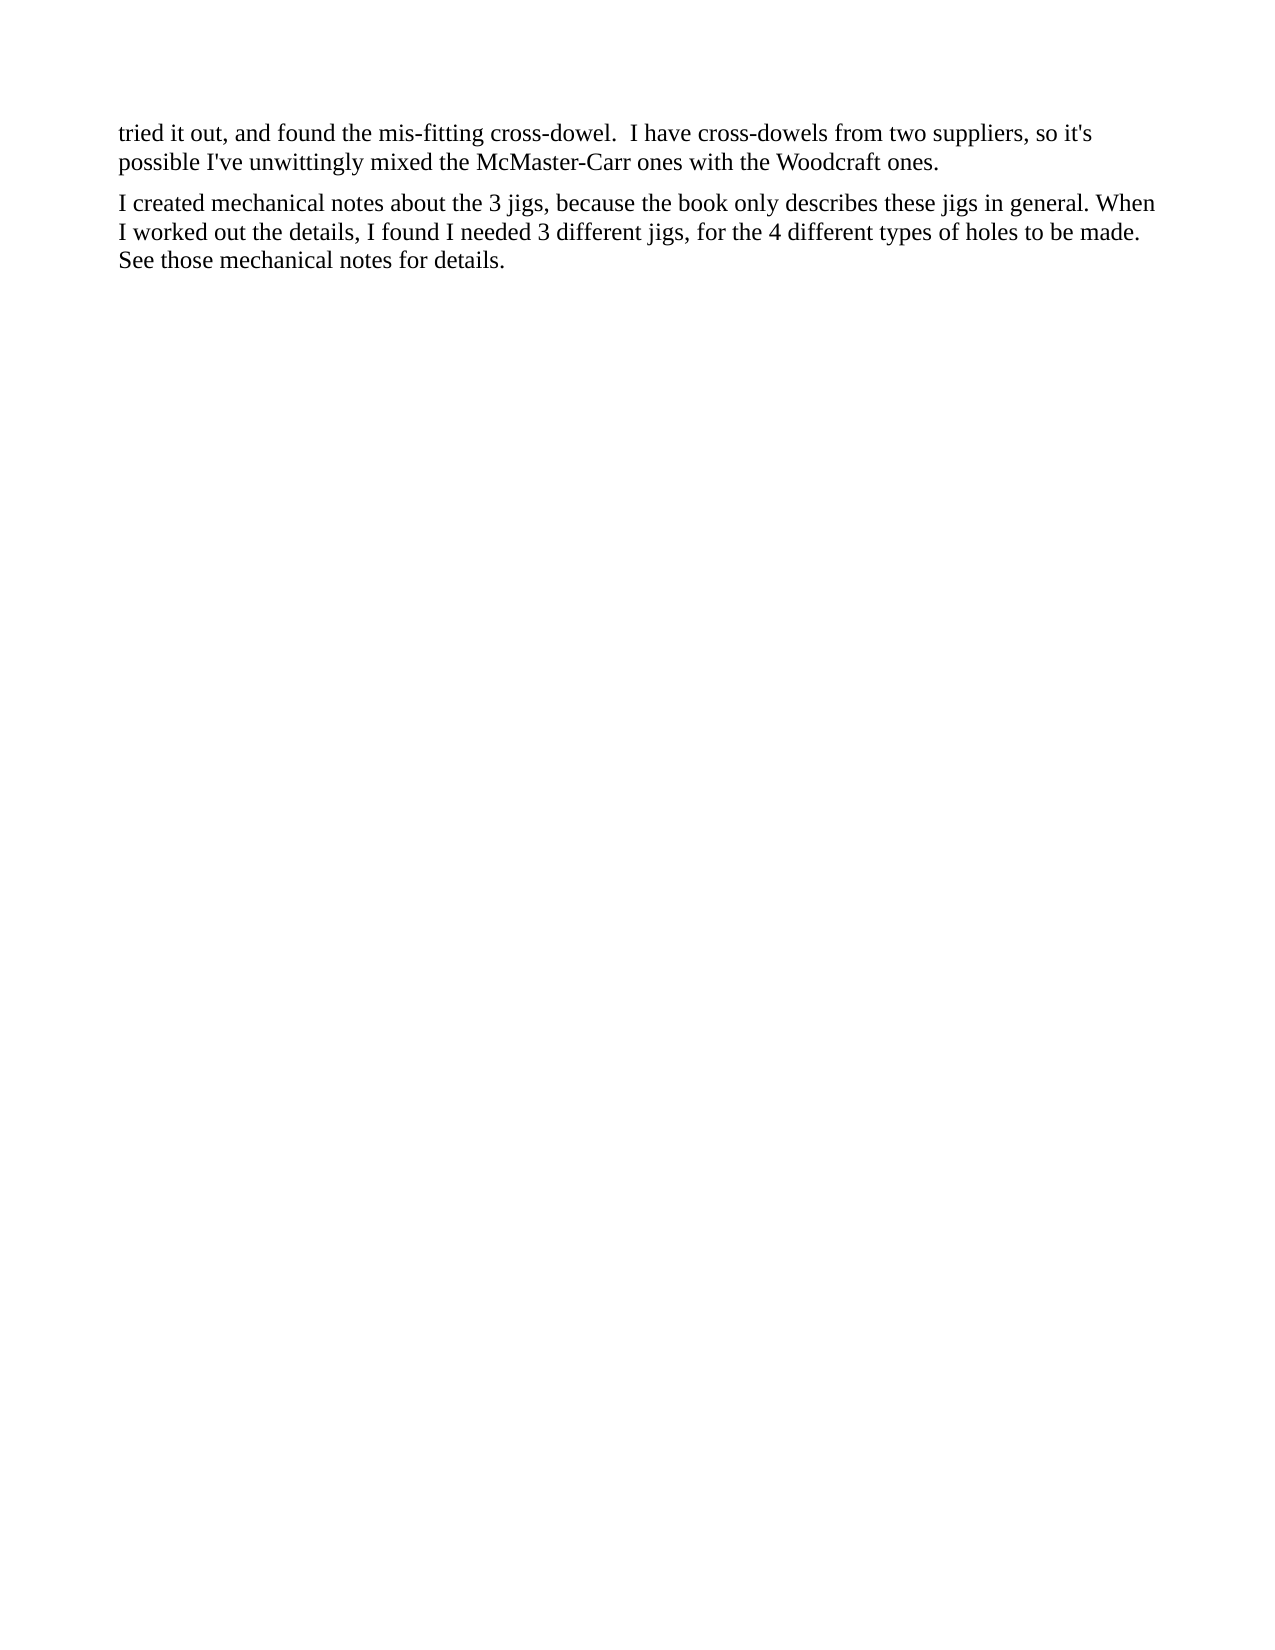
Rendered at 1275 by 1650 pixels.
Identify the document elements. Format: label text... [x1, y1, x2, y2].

text tried it out, and found the mis-fitting cross-dowel. I have cross-dowels from two suppliers, so it's possible I've unwittingly mixed the McMaster-Carr ones with the Woodcraft ones. [118, 118, 1157, 176]
text I created mechanical notes about the 3 jigs, because the book only describes these jigs in general. When I worked out the details, I found I needed 3 different jigs, for the 4 different types of holes to be made. See those mechanical notes for details. [118, 188, 1157, 274]
